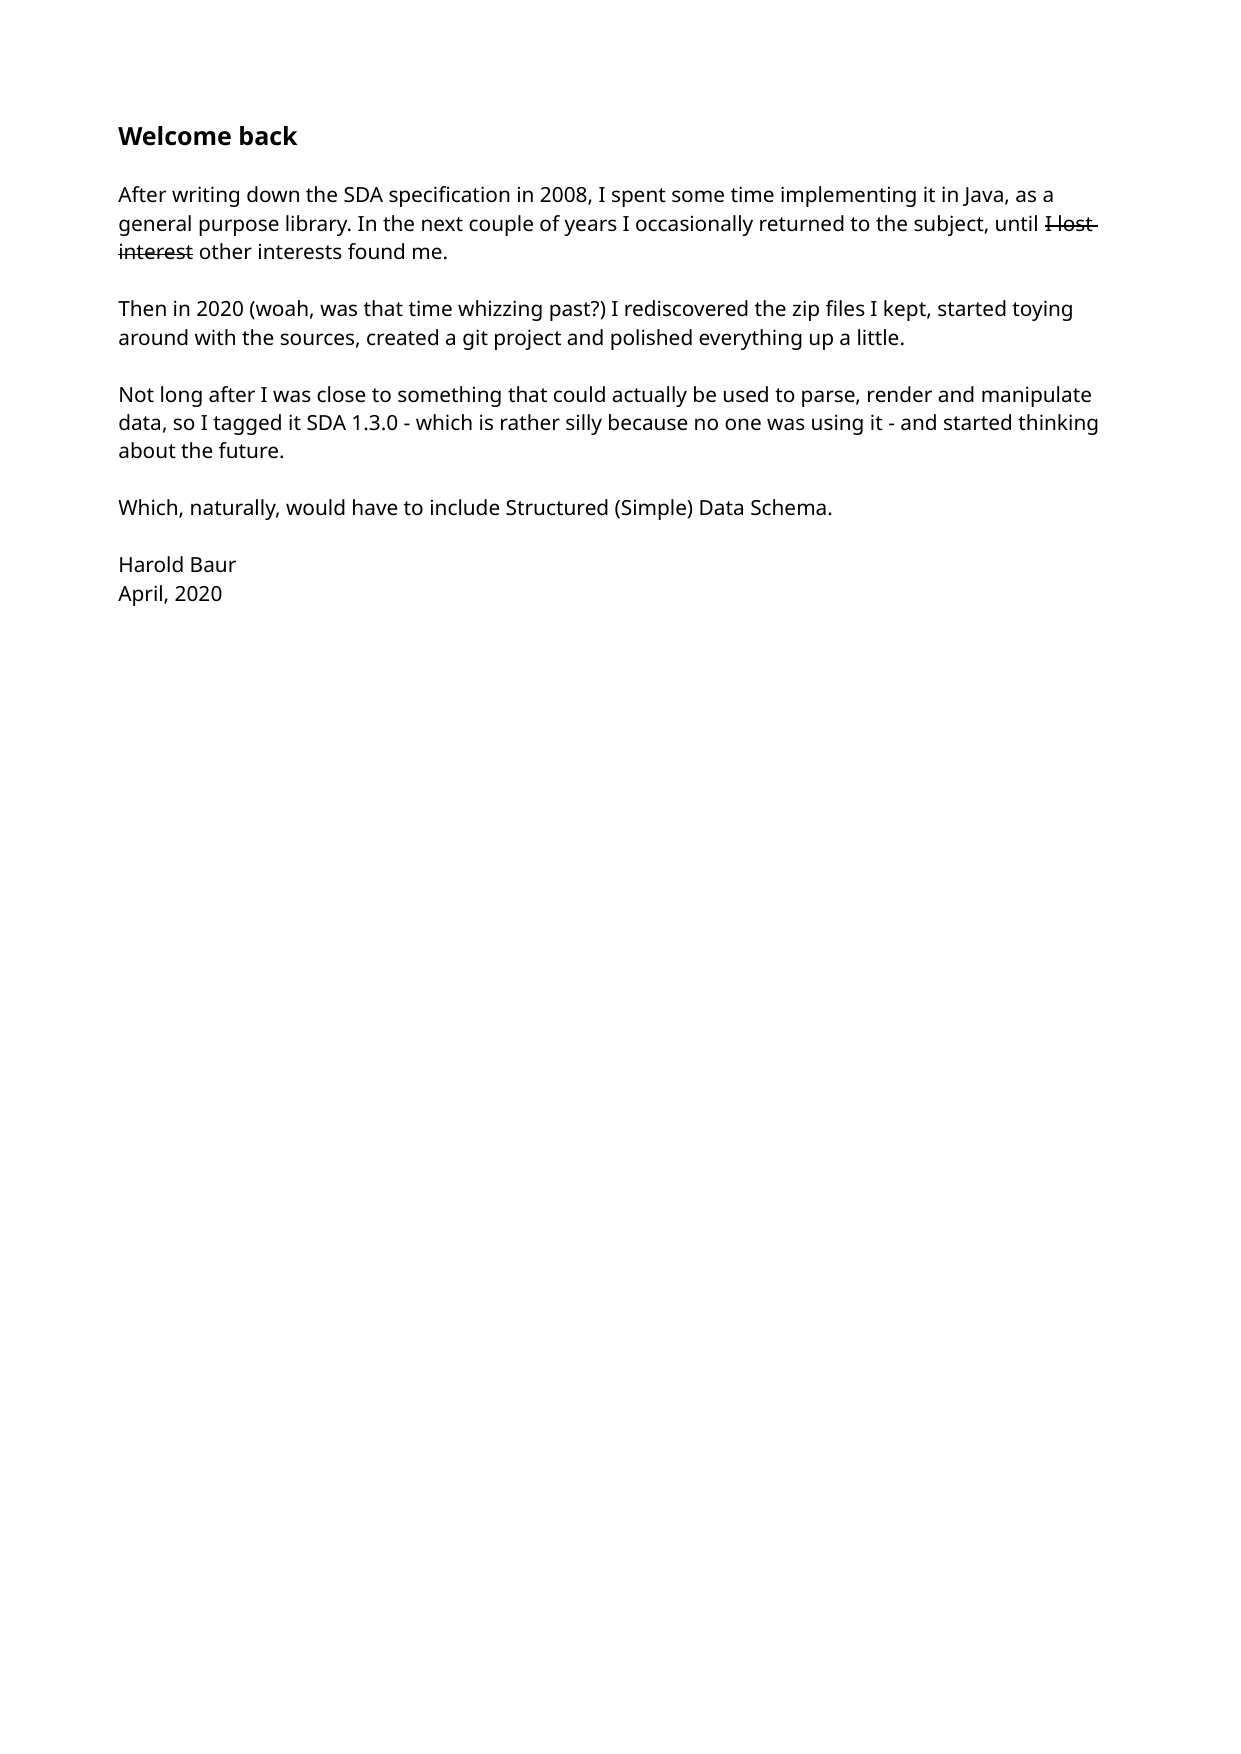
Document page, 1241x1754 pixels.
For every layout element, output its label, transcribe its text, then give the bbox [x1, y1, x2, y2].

text Harold Baur [118, 550, 1122, 579]
text Which, naturally, would have to include Structured (Simple) Data Schema. [118, 493, 1122, 522]
text April, 2020 [118, 579, 1122, 607]
text Then in 2020 (woah, was that time whizzing past?) I rediscovered the zip files I kept, started toying around with the sources, created a git project and polished everything up a little. [118, 294, 1122, 351]
text After writing down the SDA specification in 2008, I spent some time implementing it in Java, as a general purpose library. In the next couple of years I occasionally returned to the subject, until I lost interest other interests found me. [118, 181, 1122, 266]
subtitle Welcome back [118, 118, 1122, 152]
text Not long after I was close to something that could actually be used to parse, render and manipulate data, so I tagged it SDA 1.3.0 - which is rather silly because no one was using it - and started thinking about the future. [118, 380, 1122, 465]
